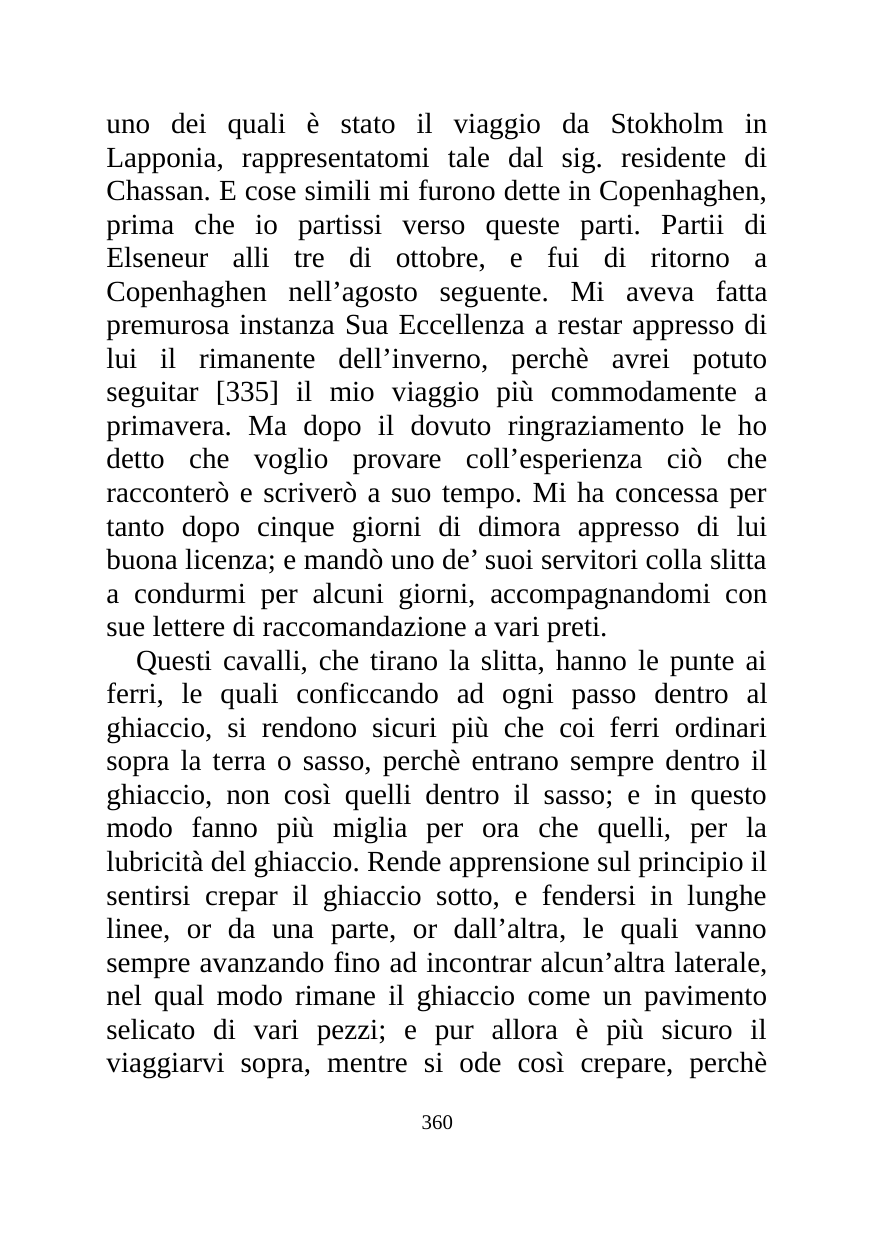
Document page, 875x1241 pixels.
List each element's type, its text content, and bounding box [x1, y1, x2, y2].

text Questi cavalli, che tirano la slitta, hanno le punte ai ferri, le quali conficcando ad ogni passo dentro al ghiaccio, si rendono sicuri più che coi ferri ordinari sopra la terra o sasso, perchè entrano sempre dentro il ghiaccio, non così quelli dentro il sasso; e in questo modo fanno più miglia per ora che quelli, per la lubricità del ghiaccio. Rende apprensione sul principio il sentirsi crepar il ghiaccio sotto, e fendersi in lunghe linee, or da una parte, or dall’altra, le quali vanno sempre avanzando fino ad incontrar alcun’altra laterale, nel qual modo rimane il ghiaccio come un pavimento selicato di vari pezzi; e pur allora è più sicuro il viaggiarvi sopra, mentre si ode così crepare, perchè [106, 643, 768, 1079]
text uno dei quali è stato il viaggio da Stokholm in Lapponia, rappresentatomi tale dal sig. residente di Chassan. E cose simili mi furono dette in Copenhaghen, prima che io partissi verso queste parti. Partii di Elseneur alli tre di ottobre, e fui di ritorno a Copenhaghen nell’agosto seguente. Mi aveva fatta premurosa instanza Sua Eccellenza a restar appresso di lui il rimanente dell’inverno, perchè avrei potuto seguitar [335] il mio viaggio più commodamente a primavera. Ma dopo il dovuto ringraziamento le ho detto che voglio provare coll’esperienza ciò che racconterò e scriverò a suo tempo. Mi ha concessa per tanto dopo cinque giorni di dimora appresso di lui buona licenza; e mandò uno de’ suoi servitori colla slitta a condurmi per alcuni giorni, accompagnandomi con sue lettere di raccomandazione a vari preti. [106, 106, 768, 643]
